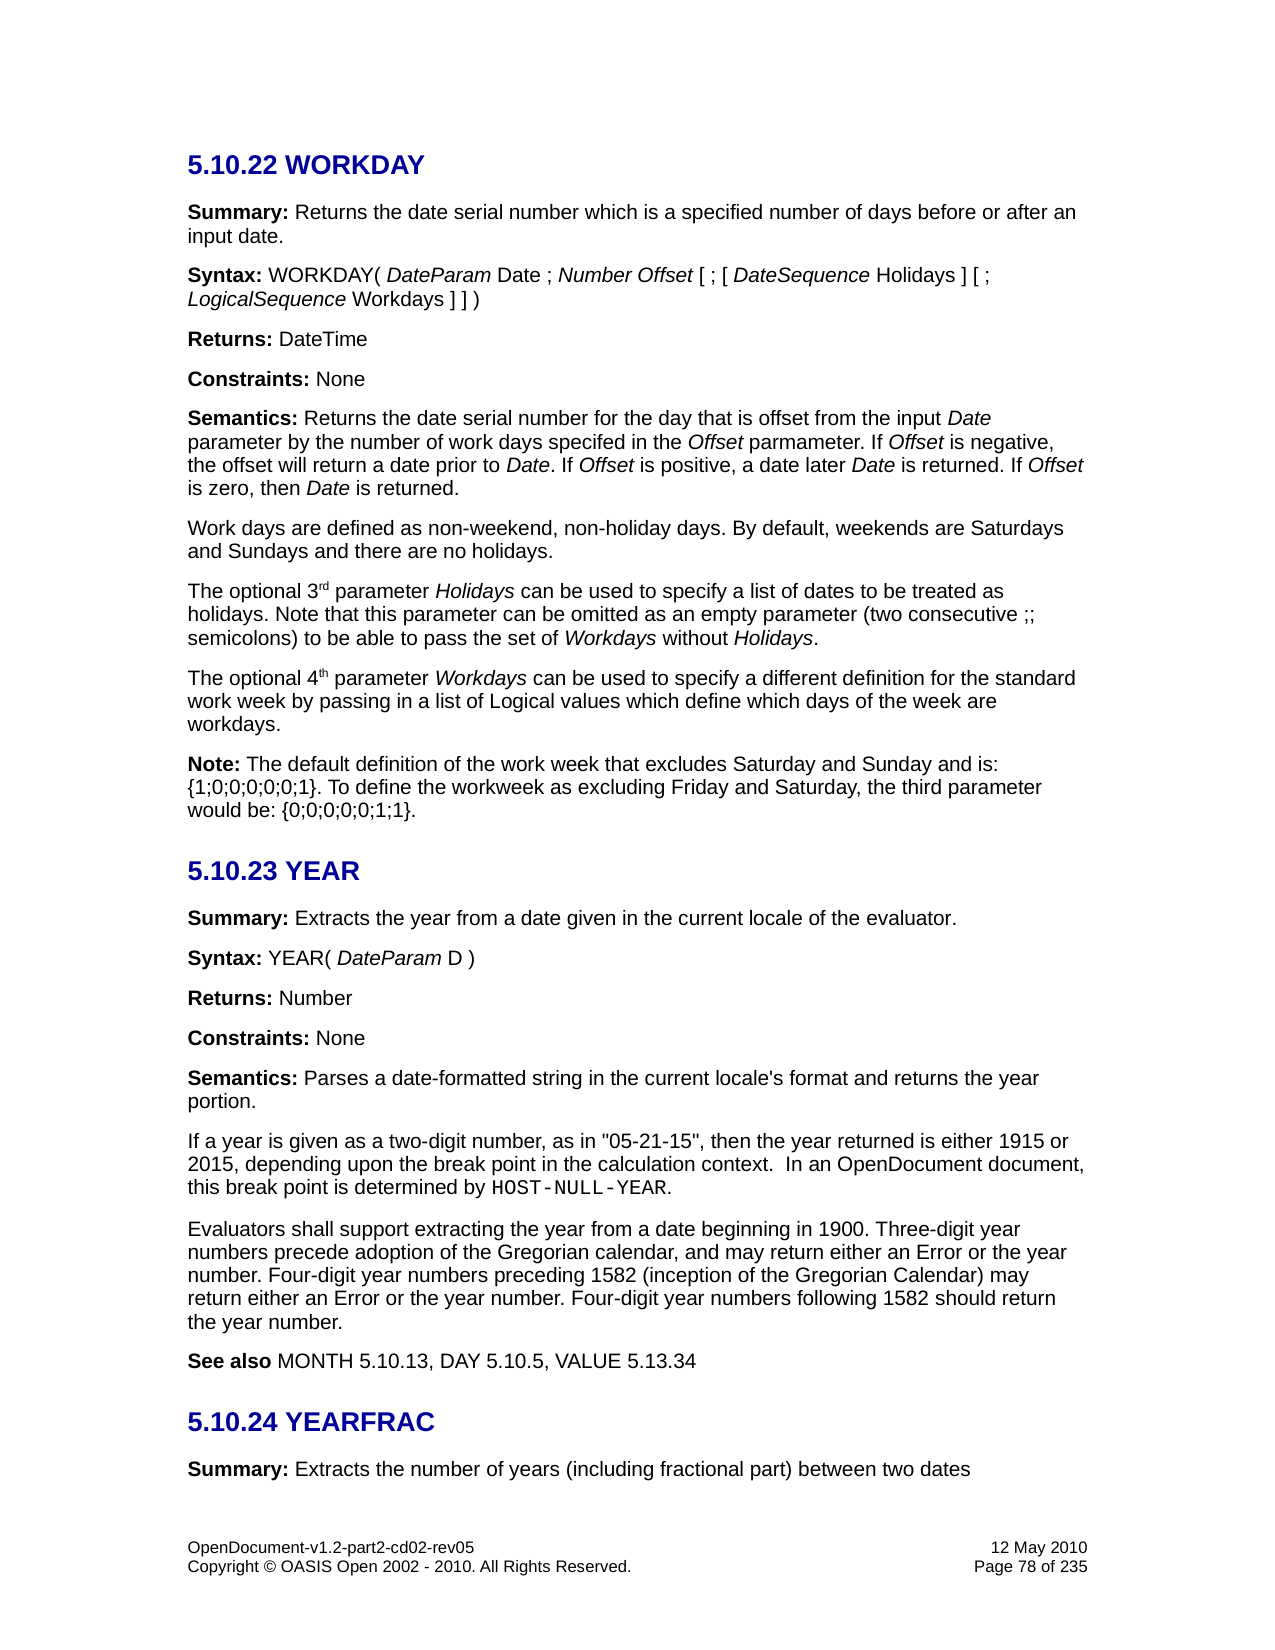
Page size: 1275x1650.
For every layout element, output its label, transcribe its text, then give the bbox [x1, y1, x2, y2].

text Syntax: YEAR( DateParam D ) [187, 946, 1088, 970]
text Summary: Extracts the number of years (including fractional part) between two dates [187, 1458, 1088, 1481]
text If a year is given as a two-digit number, as in "05-21-15", then the year returned is either 1915 or 2015, depending upon the break point in the calculation context. In an OpenDocument document, this break point is determined by HOST-NULL-YEAR. [187, 1129, 1088, 1201]
text The optional 3rd parameter Holidays can be used to specify a list of dates to be treated as holidays. Note that this parameter can be omitted as an empty parameter (two consecutive ;; semicolons) to be able to pass the set of Workdays without Holidays. [187, 580, 1088, 649]
text See also MONTH 5.10.13, DAY 5.10.5, VALUE 5.13.34 [187, 1350, 1088, 1373]
text Constraints: None [187, 1026, 1088, 1049]
text Constraints: None [187, 367, 1088, 390]
text Returns: DateTime [187, 327, 1088, 351]
text Work days are defined as non-weekend, non-holiday days. By default, weekends are Saturdays and Sundays and there are no holidays. [187, 517, 1088, 563]
text Note: The default definition of the work week that excludes Saturday and Sunday and is: {1;0;0;0;0;0;1}. To define the workweek as excluding Friday and Saturday, the third parameter would be: {0;0;0;0;0;1;1}. [187, 752, 1088, 822]
text Returns: Number [187, 986, 1088, 1009]
text Syntax: WORKDAY( DateParam Date ; Number Offset [ ; [ DateSequence Holidays ] [ ; LogicalSequence Workdays ] ] ) [187, 264, 1088, 311]
text Semantics: Parses a date-formatted string in the current locale's format and returns the year portion. [187, 1066, 1088, 1113]
text Summary: Returns the date serial number which is a specified number of days before or after an input date. [187, 201, 1088, 247]
text Semantics: Returns the date serial number for the day that is offset from the input Date parameter by the number of work days specifed in the Offset parmameter. If Offset is negative, the offset will return a date prior to Date. If Offset is positive, a date later Date is returned. If Offset is zero, then Date is returned. [187, 407, 1088, 500]
subtitle WORKDAY [187, 150, 1088, 180]
subtitle YEARFRAC [187, 1407, 1088, 1437]
text Evaluators shall support extracting the year from a date beginning in 1900. Three-digit year numbers precede adoption of the Gregorian calendar, and may return either an Error or the year number. Four-digit year numbers preceding 1582 (inception of the Gregorian Calendar) may return either an Error or the year number. Four-digit year numbers following 1582 should return the year number. [187, 1217, 1088, 1333]
subtitle YEAR [187, 856, 1088, 886]
text Summary: Extracts the year from a date given in the current locale of the evaluator. [187, 907, 1088, 930]
text The optional 4th parameter Workdays can be used to specify a different definition for the standard work week by passing in a list of Logical values which define which days of the week are workdays. [187, 666, 1088, 736]
